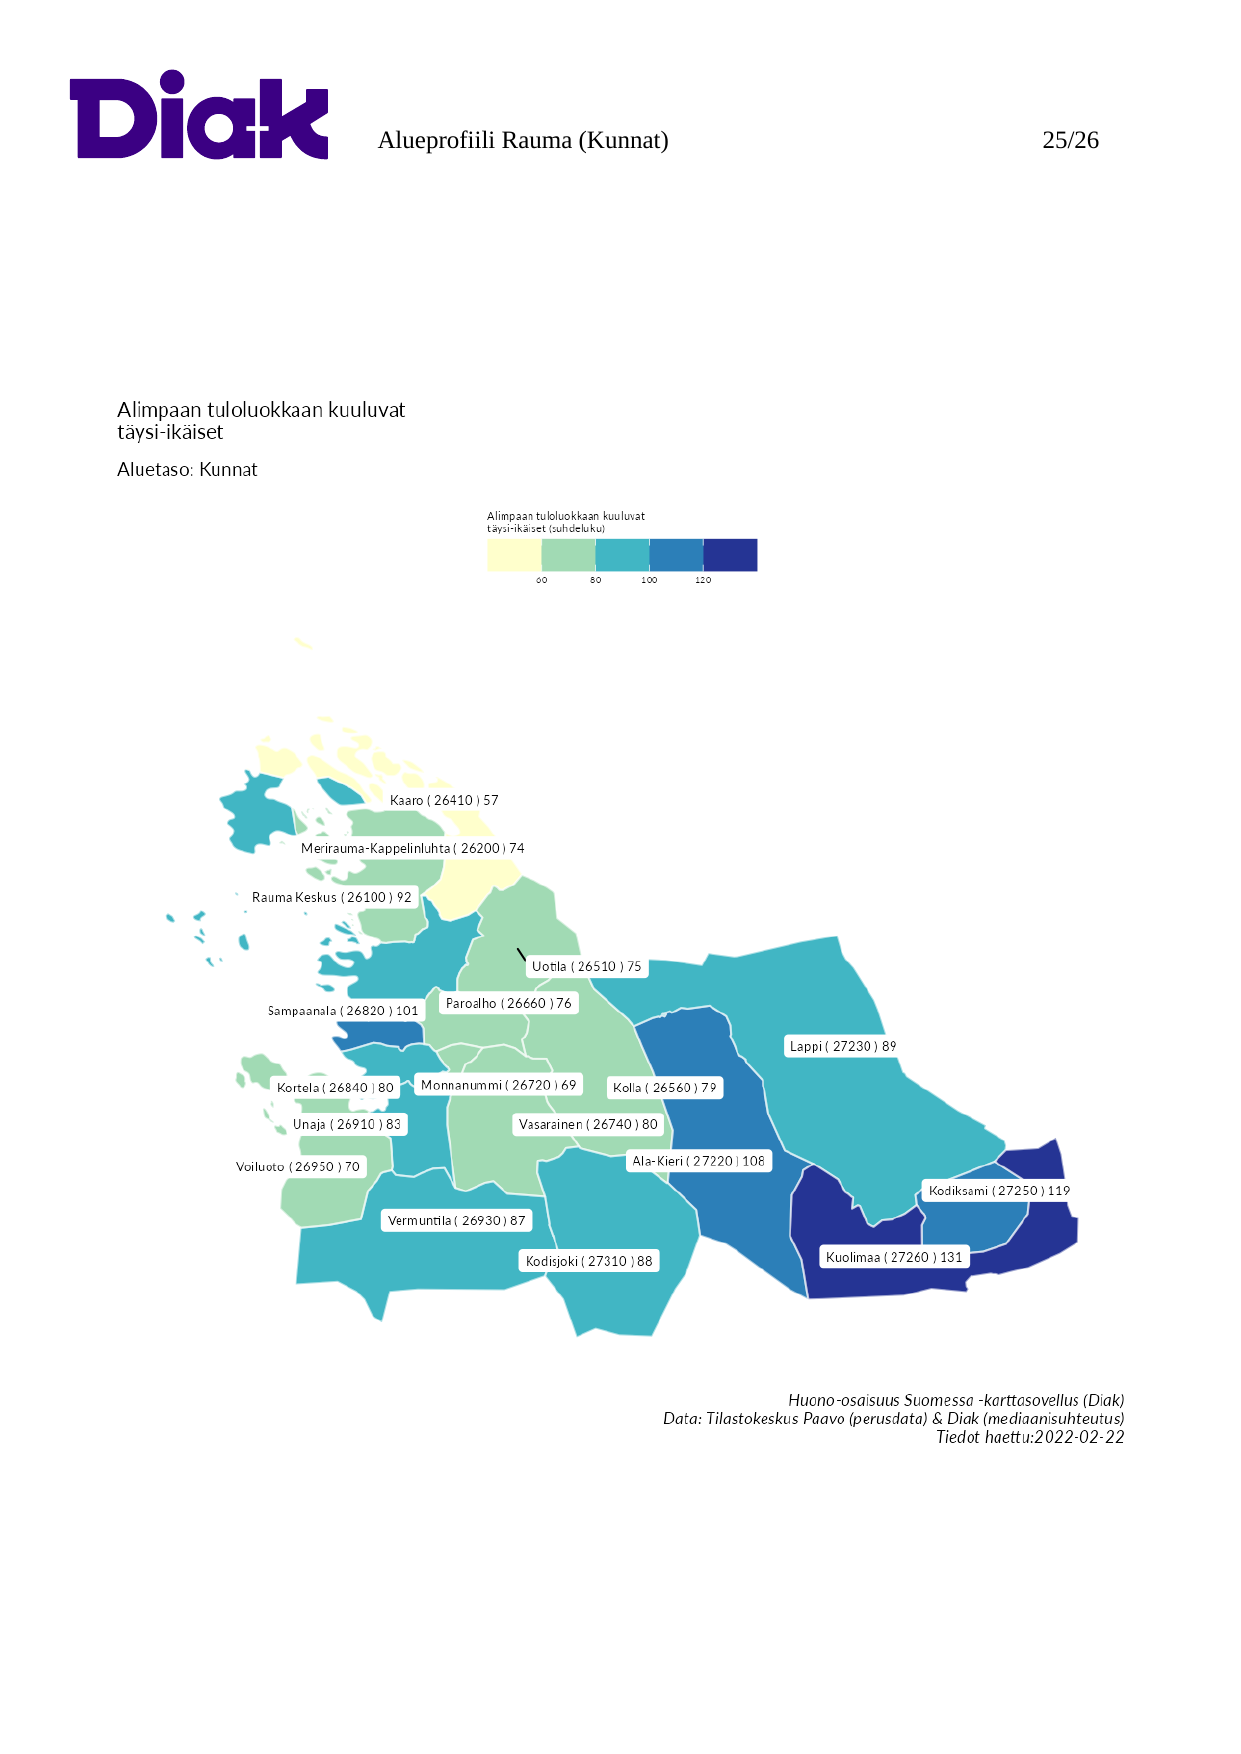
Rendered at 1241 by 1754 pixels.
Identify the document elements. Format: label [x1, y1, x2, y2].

picture [61, 196, 1179, 1651]
